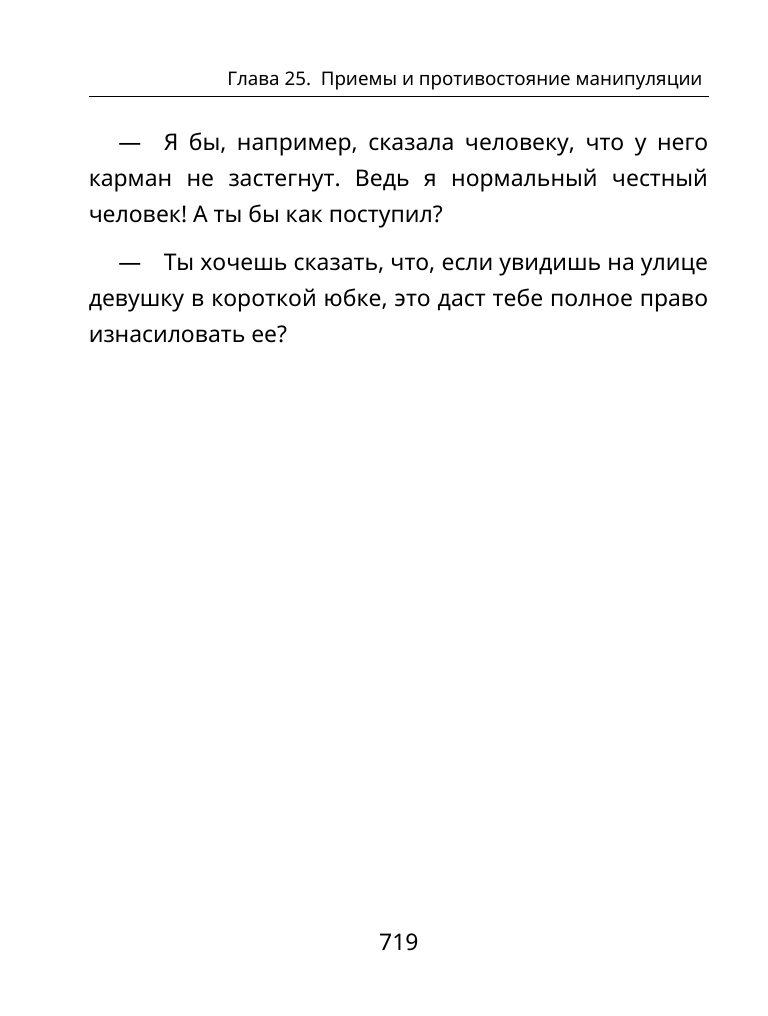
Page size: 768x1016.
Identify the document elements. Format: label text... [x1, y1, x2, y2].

list Ты хочешь сказать, что, если увидишь на улице девушку в короткой юбке, это даст тебе полное право изнасиловать ее? [88, 246, 709, 349]
list Я бы, например, сказала человеку, что у него карман не застегнут. Ведь я нормальный честный человек! А ты бы как поступил? [88, 126, 709, 229]
